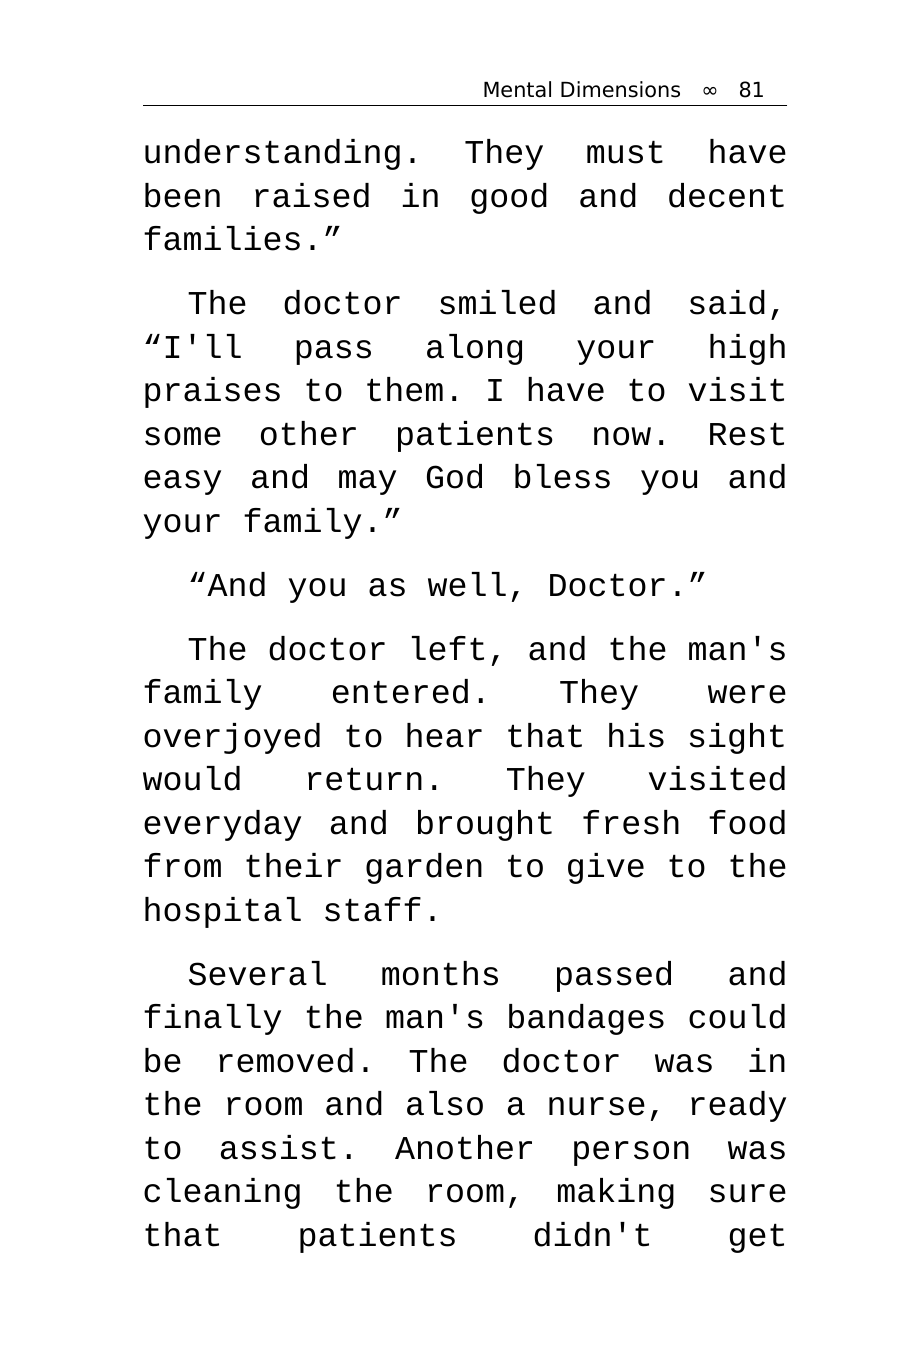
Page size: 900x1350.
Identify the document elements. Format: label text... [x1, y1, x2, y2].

text “And you as well, Doctor.” [142, 568, 787, 606]
text Several months passed and finally the man's bandages could be removed. The doctor was in the room and also a nurse, ready to assist. Another person was cleaning the room, making sure that patients didn't get [142, 958, 787, 1256]
text The doctor smiled and said, “I'll pass along your high praises to them. I have to visit some other patients now. Rest easy and may God bless you and your family.” [142, 287, 787, 542]
text understanding. They must have been raised in good and decent families.” [142, 136, 787, 261]
text The doctor left, and the man's family entered. They were overjoyed to hear that his sight would return. They visited everyday and brought fresh food from their garden to give to the hospital staff. [142, 633, 787, 931]
